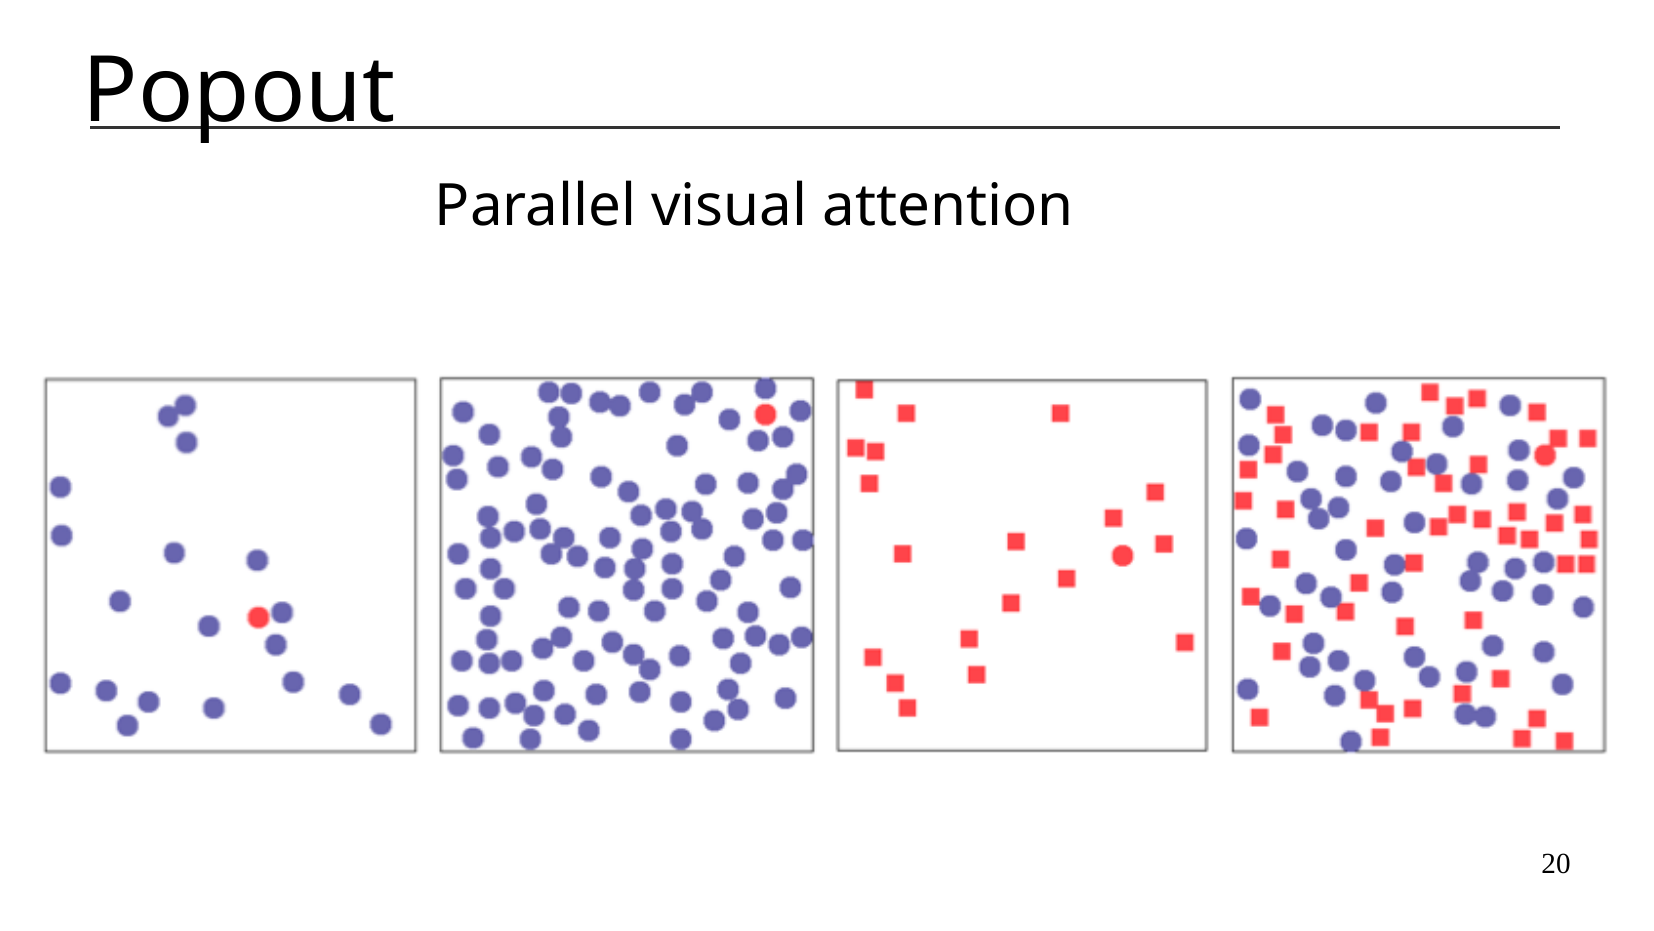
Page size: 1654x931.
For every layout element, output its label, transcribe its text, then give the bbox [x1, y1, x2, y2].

picture [32, 360, 1621, 766]
text_box Parallel visual attention [420, 155, 1120, 242]
title Popout [82, 32, 1571, 140]
